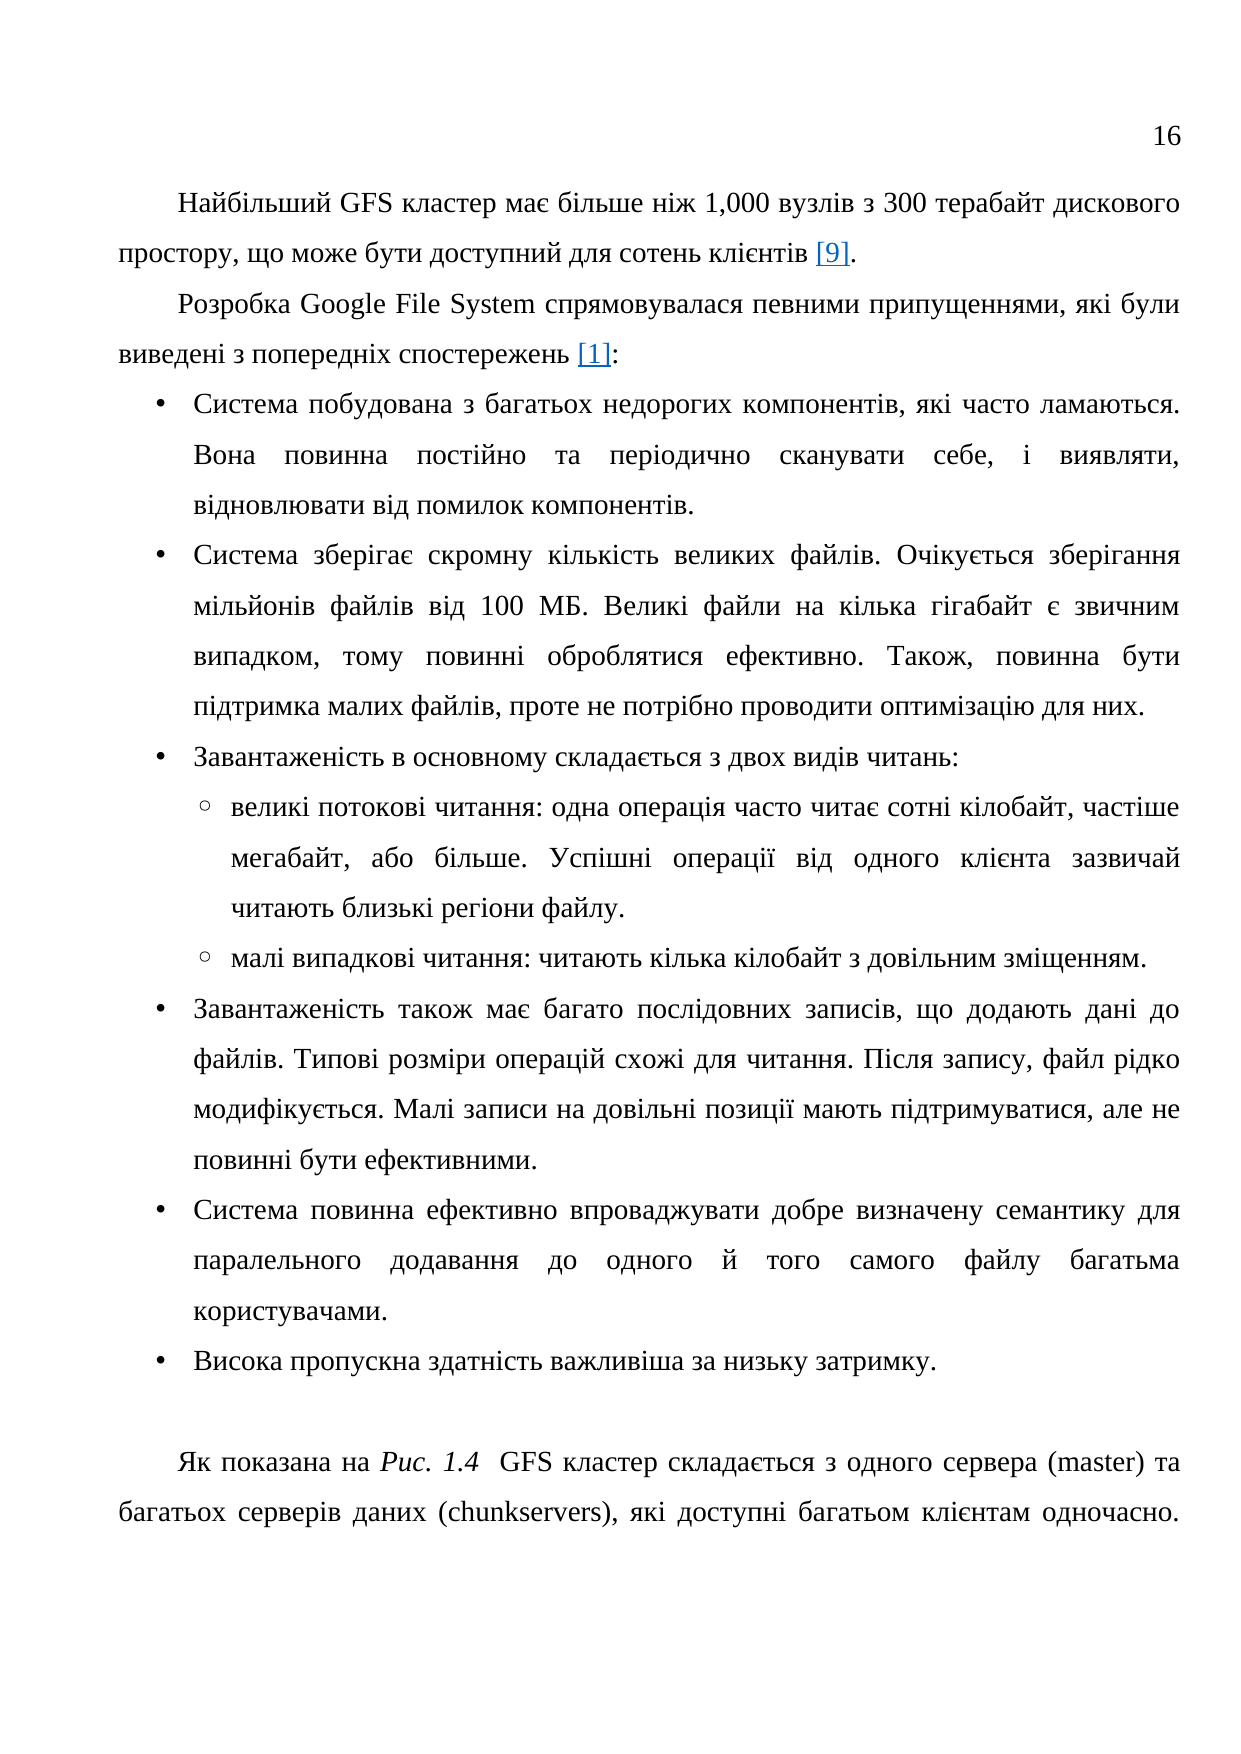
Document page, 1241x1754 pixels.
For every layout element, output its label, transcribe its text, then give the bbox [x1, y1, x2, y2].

list Завантаженість в основному складається з двох видів читань: [156, 739, 1181, 772]
list малі випадкові читання: читають кілька кілобайт з довільним зміщенням. [193, 940, 1181, 974]
text Найбільший GFS кластер має більше ніж 1,000 вузлів з 300 терабайт дискового простору, що може бути доступний для сотень клієнтів [9]. [118, 185, 1181, 269]
list великі потокові читання: одна операція часто читає сотні кілобайт, частіше мегабайт, або більше. Успішні операції від одного клієнта зазвичай читають близькі регіони файлу. [193, 789, 1181, 923]
text Як показана на Рис. 1.4 GFS кластер складається з одного сервера (master) та багатьох серверів даних (chunkservers), які доступні багатьом клієнтам одночасно. [118, 1444, 1181, 1528]
list Висока пропускна здатність важливіша за низьку затримку. [156, 1343, 1181, 1377]
list Система побудована з багатьох недорогих компонентів, які часто ламаються. Вона повинна постійно та періодично сканувати себе, і виявляти, відновлювати від помилок компонентів. [156, 386, 1181, 521]
list Система зберігає скромну кількість великих файлів. Очікується зберігання мільйонів файлів від 100 МБ. Великі файли на кілька гігабайт є звичним випадком, тому повинні оброблятися ефективно. Також, повинна бути підтримка малих файлів, проте не потрібно проводити оптимізацію для них. [156, 537, 1181, 722]
list Система повинна ефективно впроваджувати добре визначену семантику для паралельного додавання до одного й того самого файлу багатьма користувачами. [156, 1192, 1181, 1326]
text Розробка Google File System спрямовувалася певними припущеннями, які були виведені з попередніх спостережень [1]: [118, 286, 1181, 370]
list Завантаженість також має багато послідовних записів, що додають дані до файлів. Типові розміри операцій схожі для читання. Після запису, файл рідко модифікується. Малі записи на довільні позиції мають підтримуватися, але не повинні бути ефективними. [156, 991, 1181, 1175]
